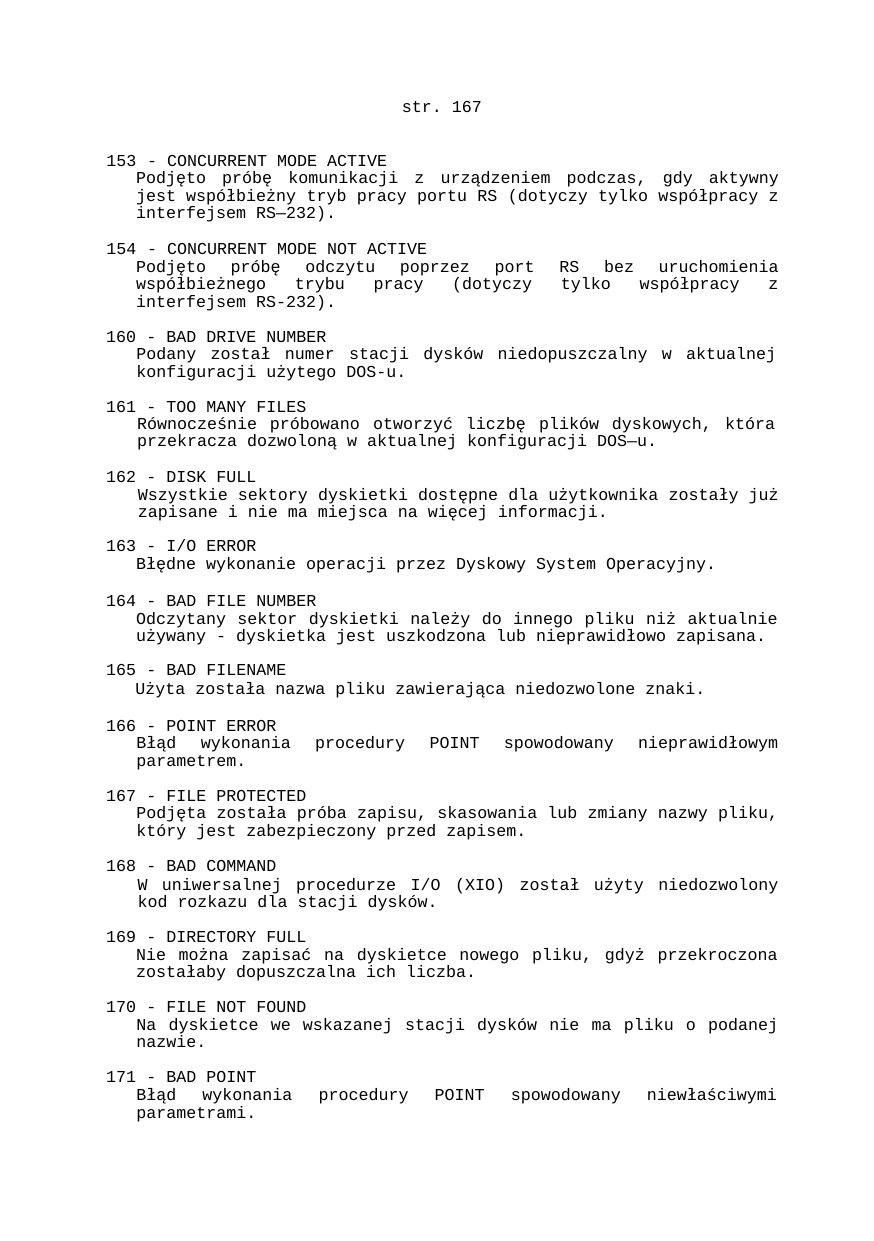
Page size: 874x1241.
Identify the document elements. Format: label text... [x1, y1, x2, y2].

text Podjęta została próba zapisu, skasowania lub zmiany nazwy pliku, który jest zabezpieczony przed zapisem. [136, 805, 778, 840]
text 164 - BAD FILE NUMBER [106, 593, 779, 610]
text 163 - I/O ERROR [106, 537, 779, 556]
text 171 - BAD POINT [106, 1068, 779, 1086]
text 167 - FILE PROTECTED [106, 787, 779, 805]
text Błąd wykonania procedury POINT spowodowany nieprawidłowym parametrem. [136, 735, 778, 770]
text Podjęto próbę komunikacji z urządzeniem podczas, gdy aktywny jest współbieżny tryb pracy portu RS (dotyczy tylko współpracy z interfejsem RS—232). [136, 170, 779, 222]
text 162 - DISK FULL [106, 468, 779, 486]
text Błędne wykonanie operacji przez Dyskowy System Operacyjny. [136, 556, 779, 575]
text Odczytany sektor dyskietki należy do innego pliku niż aktualnie używany - dyskietka jest uszkodzona lub nieprawidłowo zapisana. [136, 610, 778, 645]
text 154 - CONCURRENT MODE NOT ACTIVE [106, 241, 779, 258]
text 170 - FILE NOT FOUND [106, 998, 779, 1016]
text Błąd wykonania procedury POINT spowodowany niewłaściwymi parametrami. [136, 1086, 777, 1122]
text Wszystkie sektory dyskietki dostępne dla użytkownika zostały już zapisane i nie ma miejsca na więcej informacji. [138, 486, 779, 521]
text Nie można zapisać na dyskietce nowego pliku, gdyż przekroczona zostałaby dopuszczalna ich liczba. [136, 946, 778, 981]
text Użyta została nazwa pliku zawierająca niedozwolone znaki. [135, 681, 779, 699]
text 168 - BAD COMMAND [106, 857, 779, 876]
text Na dyskietce we wskazanej stacji dysków nie ma pliku o podanej nazwie. [136, 1016, 778, 1051]
text 166 - POINT ERROR [106, 717, 779, 735]
text W uniwersalnej procedurze I/O (XIO) został użyty niedozwolony kod rozkazu dla stacji dysków. [137, 876, 778, 912]
text str. 167 [106, 99, 778, 117]
text 153 - CONCURRENT MODE ACTIVE [106, 152, 779, 170]
text Podjęto próbę odczytu poprzez port RS bez uruchomienia współbieżnego trybu pracy (dotyczy tylko współpracy z interfejsem RS-232). [136, 258, 779, 311]
text 161 - TOO MANY FILES [106, 399, 779, 416]
text Podany został numer stacji dysków niedopuszczalny w aktualnej konfiguracji użytego DOS-u. [136, 346, 777, 381]
text 160 - BAD DRIVE NUMBER [106, 328, 779, 346]
text Równocześnie próbowano otworzyć liczbę plików dyskowych, która przekracza dozwoloną w aktualnej konfiguracji DOS—u. [137, 416, 775, 450]
text 165 - BAD FILENAME [106, 662, 779, 681]
text 169 - DIRECTORY FULL [106, 928, 779, 946]
